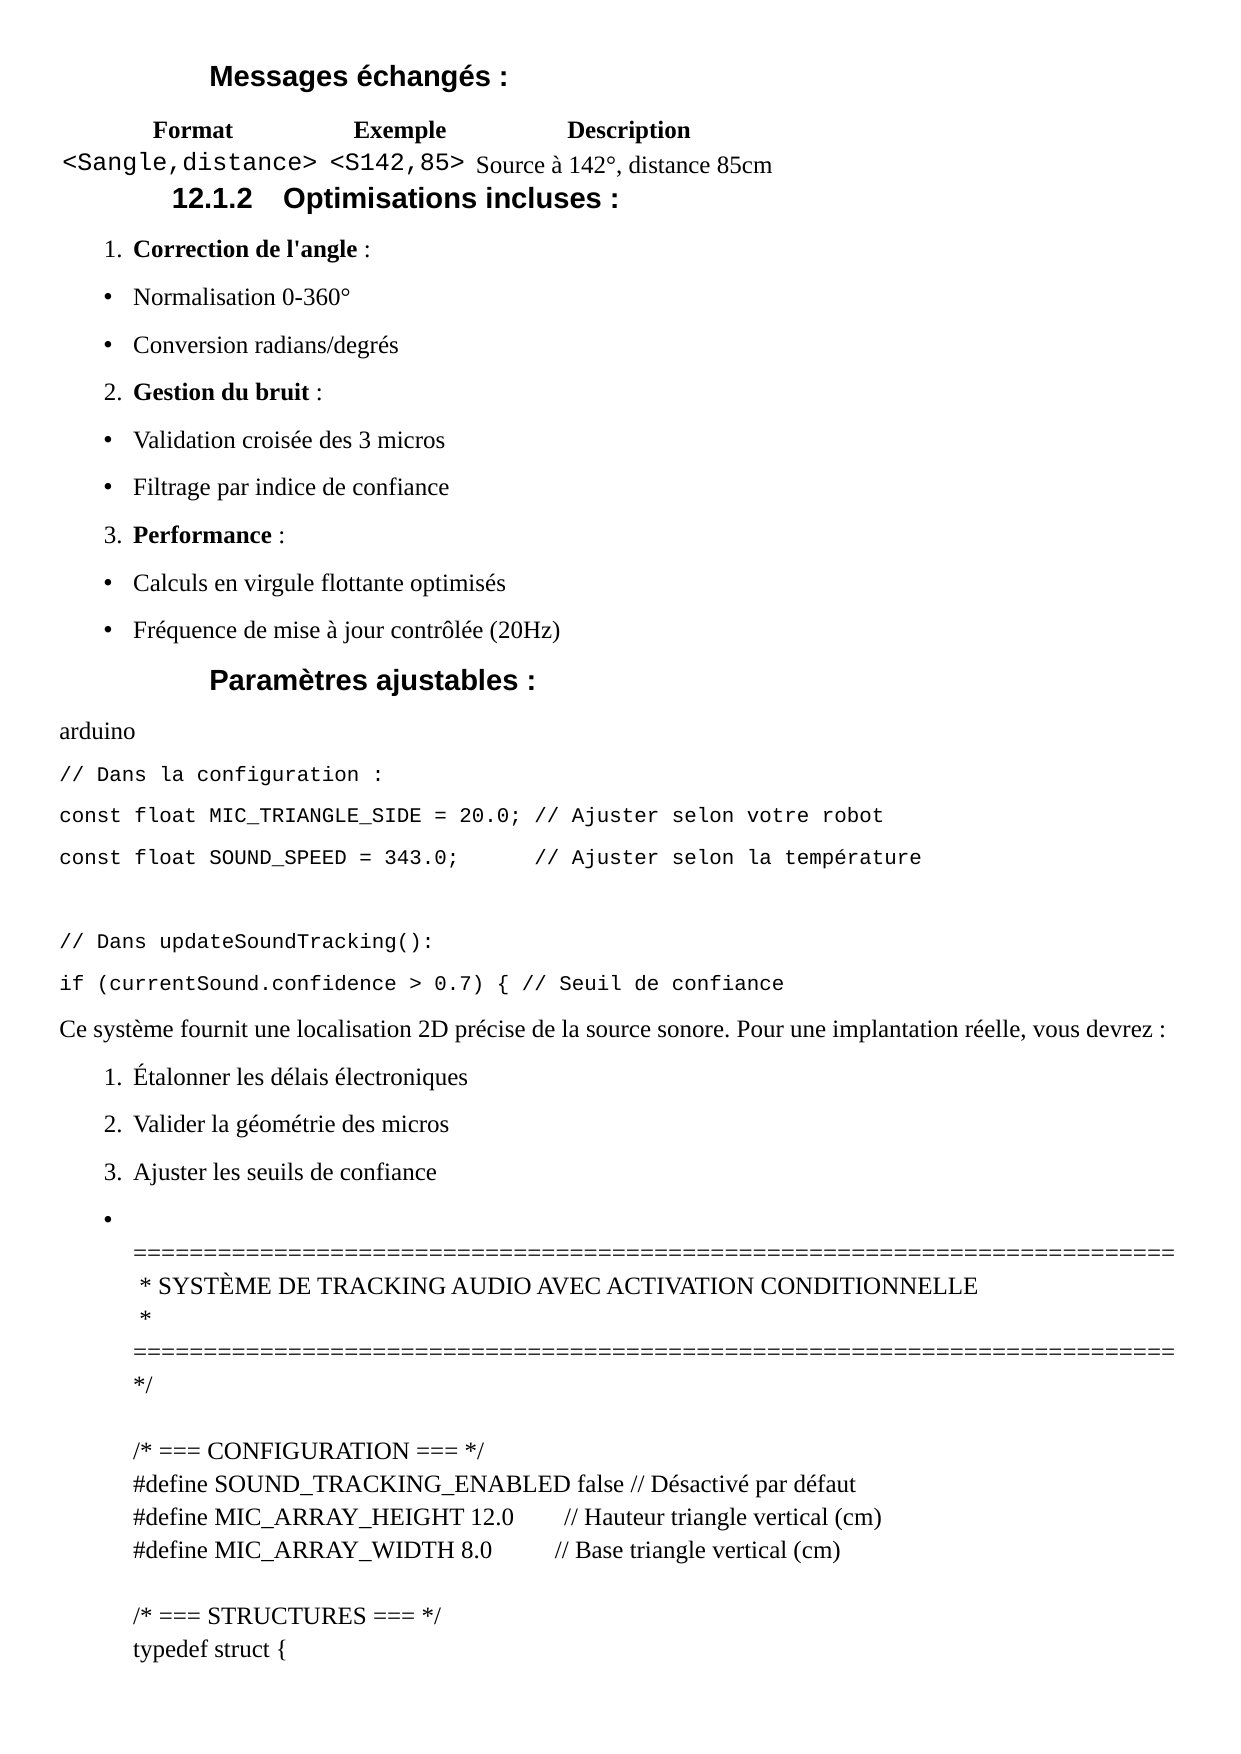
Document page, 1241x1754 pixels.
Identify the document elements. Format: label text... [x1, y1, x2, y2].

subtitle Optimisations incluses : [172, 181, 1181, 215]
table_cell <S142,85> [327, 147, 473, 181]
list Ajuster les seuils de confiance [103, 1157, 1181, 1186]
list ========================================================================== * SYSTÈME DE TRACKING AUDIO AVEC ACTIVATION CONDITIONNELLE * ========================================================================== */ /* === CONFIGURATION === */ #define SOUND_TRACKING_ENABLED false // Désactivé par défaut #define MIC_ARRAY_HEIGHT 12.0 // Hauteur triangle vertical (cm) #define MIC_ARRAY_WIDTH 8.0 // Base triangle vertical (cm) /* === STRUCTURES === */ typedef struct { [103, 1205, 1181, 1663]
text const float MIC_TRIANGLE_SIDE = 20.0; // Ajuster selon votre robot [59, 805, 1181, 829]
list Filtrage par indice de confiance [103, 472, 1181, 501]
list Performance : [103, 520, 1181, 549]
text // Dans updateSoundTracking(): [59, 931, 1181, 954]
list Calculs en virgule flottante optimisés [103, 568, 1181, 596]
subtitle Paramètres ajustables : [172, 663, 1181, 696]
list Normalisation 0-360° [103, 282, 1181, 311]
list Fréquence de mise à jour contrôlée (20Hz) [103, 615, 1181, 644]
list Valider la géométrie des micros [103, 1109, 1181, 1138]
text // Dans la configuration : [59, 764, 1181, 787]
table_header Format [59, 112, 327, 147]
table_cell <Sangle,distance> [59, 147, 327, 181]
text arduino [59, 716, 1181, 745]
text const float SOUND_SPEED = 343.0; // Ajuster selon la température [59, 847, 1181, 871]
text Ce système fournit une localisation 2D précise de la source sonore. Pour une implantation réelle, vous devrez : [59, 1014, 1181, 1043]
list Conversion radians/degrés [103, 330, 1181, 358]
list Gestion du bruit : [103, 377, 1181, 406]
list Validation croisée des 3 micros [103, 425, 1181, 454]
list Étalonner les délais électroniques [103, 1062, 1181, 1091]
table_header Description [473, 112, 785, 147]
text if (currentSound.confidence > 0.7) { // Seuil de confiance [59, 972, 1181, 996]
list Correction de l'angle : [103, 234, 1181, 263]
subtitle Messages échangés : [172, 59, 1181, 93]
table_header Exemple [327, 112, 473, 147]
table_cell Source à 142°, distance 85cm [473, 147, 785, 181]
